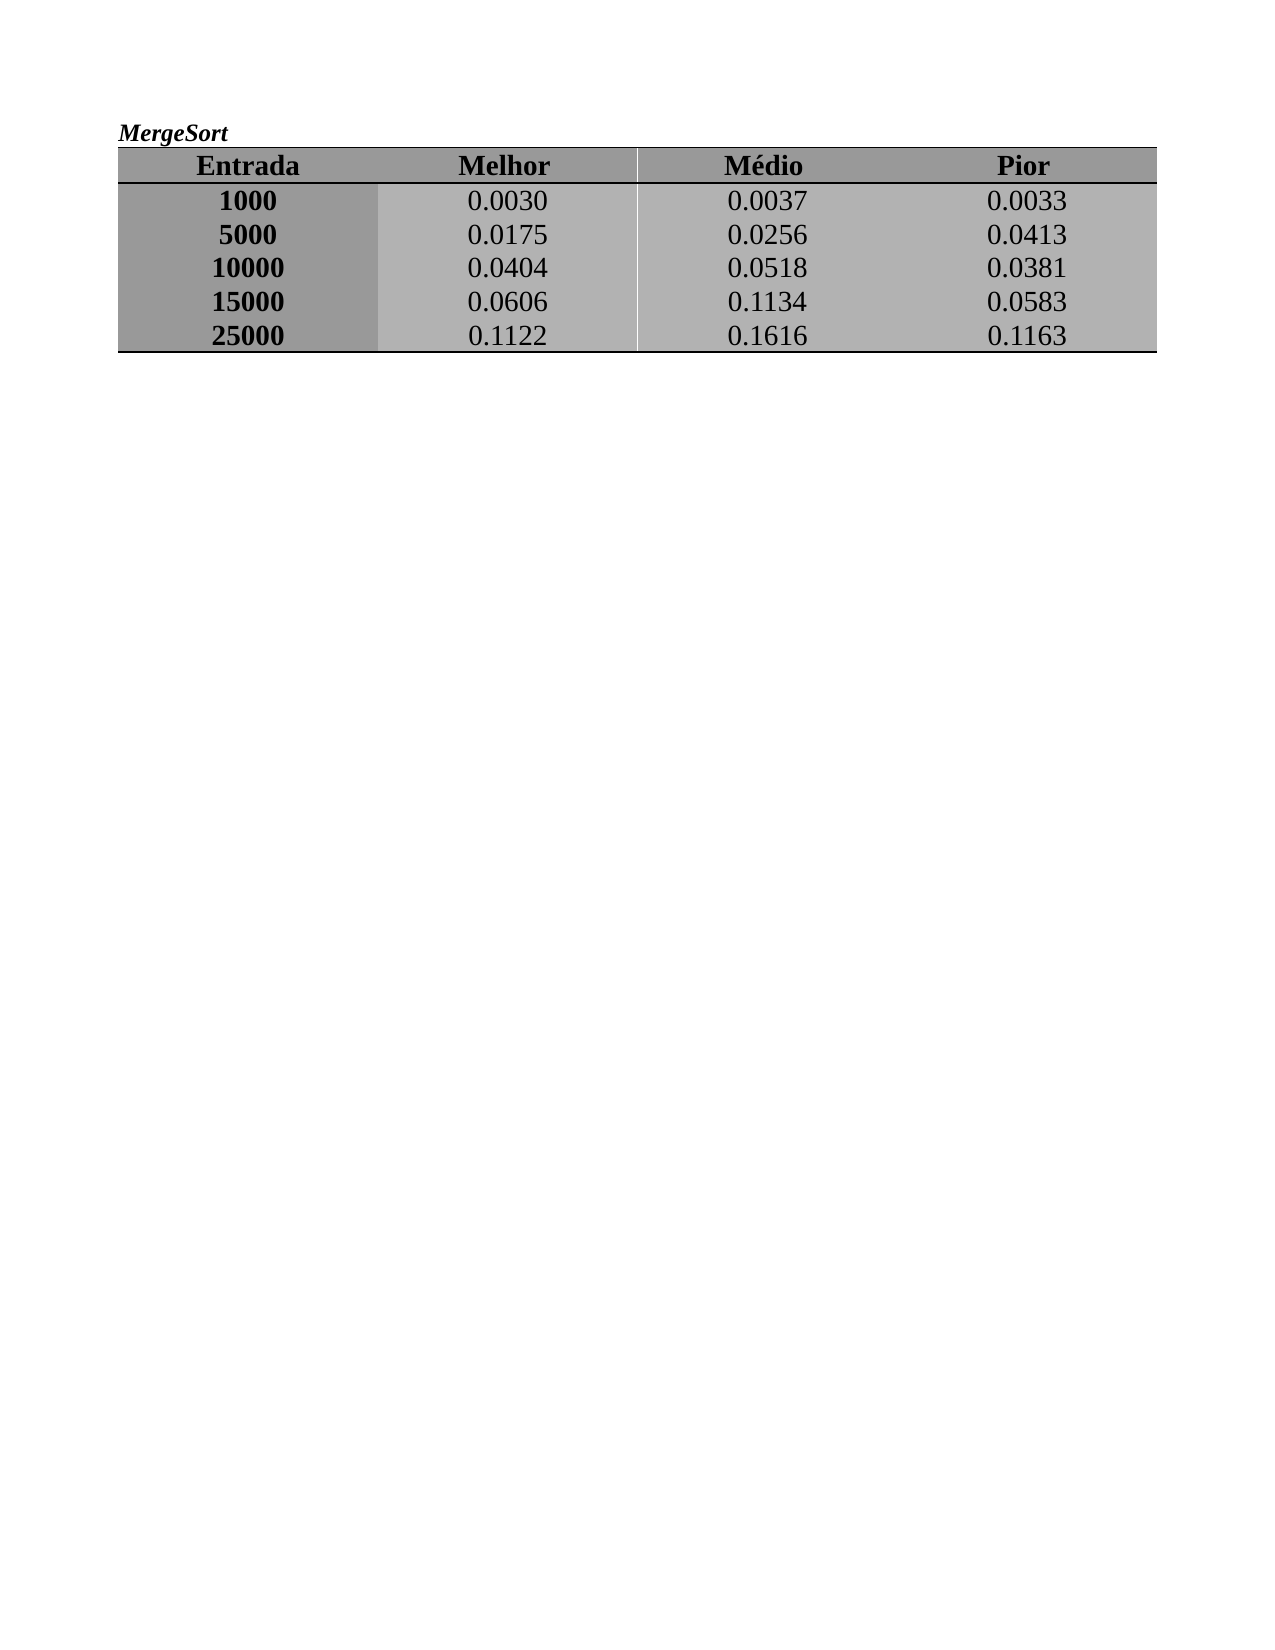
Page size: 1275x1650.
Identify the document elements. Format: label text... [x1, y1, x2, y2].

table_cell 10000 [118, 251, 378, 284]
table_cell 0.0518 [638, 251, 897, 284]
table_cell 0.0404 [378, 251, 637, 284]
table_cell 5000 [118, 217, 378, 251]
table_cell 0.0381 [897, 251, 1157, 284]
table_cell 0.1616 [638, 318, 897, 351]
table_cell 0.0413 [897, 217, 1157, 251]
table_cell 0.1134 [638, 284, 897, 318]
table_cell 0.1163 [897, 318, 1157, 351]
table_cell 0.0583 [897, 284, 1157, 318]
table_header Melhor [378, 148, 637, 182]
table_header Pior [897, 148, 1157, 182]
table_cell 15000 [118, 284, 378, 318]
table_cell 25000 [118, 318, 378, 351]
table_cell 1000 [118, 184, 378, 217]
table_header Médio [638, 148, 897, 182]
table_cell 0.1122 [378, 318, 637, 351]
table_cell 0.0037 [638, 184, 897, 217]
text MergeSort [118, 118, 1157, 147]
table_cell 0.0033 [897, 184, 1157, 217]
table_cell 0.0030 [378, 184, 637, 217]
table_cell 0.0606 [378, 284, 637, 318]
table_header Entrada [118, 148, 378, 182]
table_cell 0.0175 [378, 217, 637, 251]
table_cell 0.0256 [638, 217, 897, 251]
